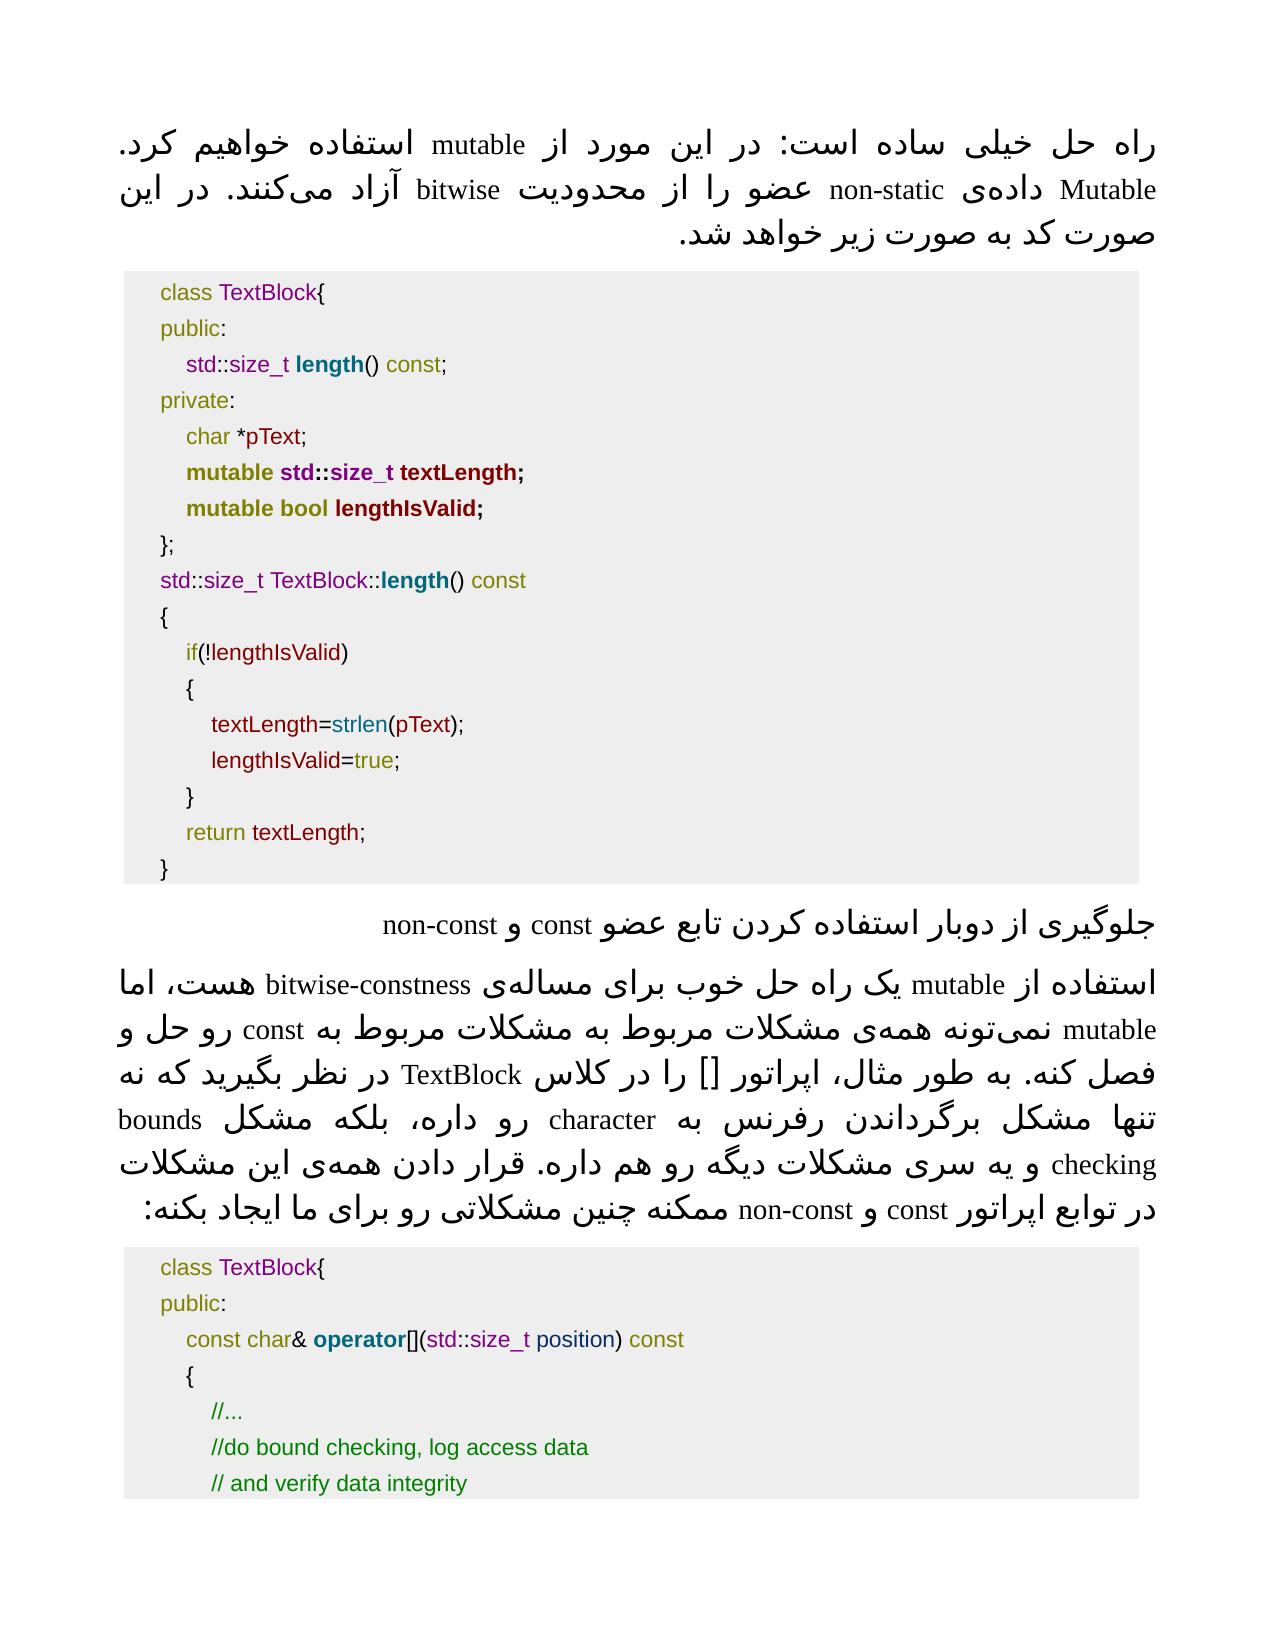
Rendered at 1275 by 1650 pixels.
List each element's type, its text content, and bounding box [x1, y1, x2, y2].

text public: [124, 307, 1139, 343]
text { [124, 1355, 1139, 1391]
text std::size_t TextBlock::length() const [124, 559, 1139, 596]
text { [124, 668, 1139, 704]
text public: [124, 1283, 1139, 1319]
text class TextBlock{ [124, 271, 1139, 307]
text //... [124, 1391, 1139, 1427]
text // and verify data integrity [124, 1463, 1139, 1499]
text std::size_t length() const; [124, 343, 1139, 379]
text } [124, 776, 1139, 812]
text private: [124, 379, 1139, 415]
text char *pText; [124, 415, 1139, 451]
text class TextBlock{ [124, 1247, 1139, 1283]
text استفاده از mutable یک راه حل خوب برای مساله‌ی bitwise-constness هست، اما mutable نمی‌تونه همه‌ی مشکلات مربوط به مشکلات مربوط به const رو حل و فصل کنه. به طور مثال، اپراتور [] را در کلاس TextBlock در نظر بگیرید که نه تنها مشکل برگرداندن رفرنس به character رو داره، بلکه مشکل bounds checking و یه سری مشکلات دیگه رو هم داره. قرار دادن همه‌ی این مشکلات در توابع اپراتور const و non-const ممکنه چنین مشکلاتی رو برای ما ایجاد بکنه: [118, 959, 1157, 1229]
text //do bound checking, log access data [124, 1427, 1139, 1463]
text { [124, 596, 1139, 632]
text راه حل خیلی ساده است: در این مورد از mutable استفاده خواهیم کرد. Mutable داده‌ی non-static عضو را از محدودیت bitwise آزاد می‌کنند. در این صورت کد به صورت زیر خواهد شد. [118, 118, 1157, 253]
text if(!lengthIsValid) [124, 632, 1139, 668]
text جلوگیری از دوبار استفاده کردن تابع عضو const و non-const [118, 899, 1157, 944]
text return textLength; [124, 812, 1139, 848]
text mutable std::size_t textLength; [124, 451, 1139, 487]
text textLength=strlen(pText); [124, 704, 1139, 740]
text mutable bool lengthIsValid; [124, 487, 1139, 523]
text } [124, 848, 1139, 884]
text lengthIsValid=true; [124, 740, 1139, 776]
text const char& operator[](std::size_t position) const [124, 1319, 1139, 1355]
text }; [124, 523, 1139, 559]
